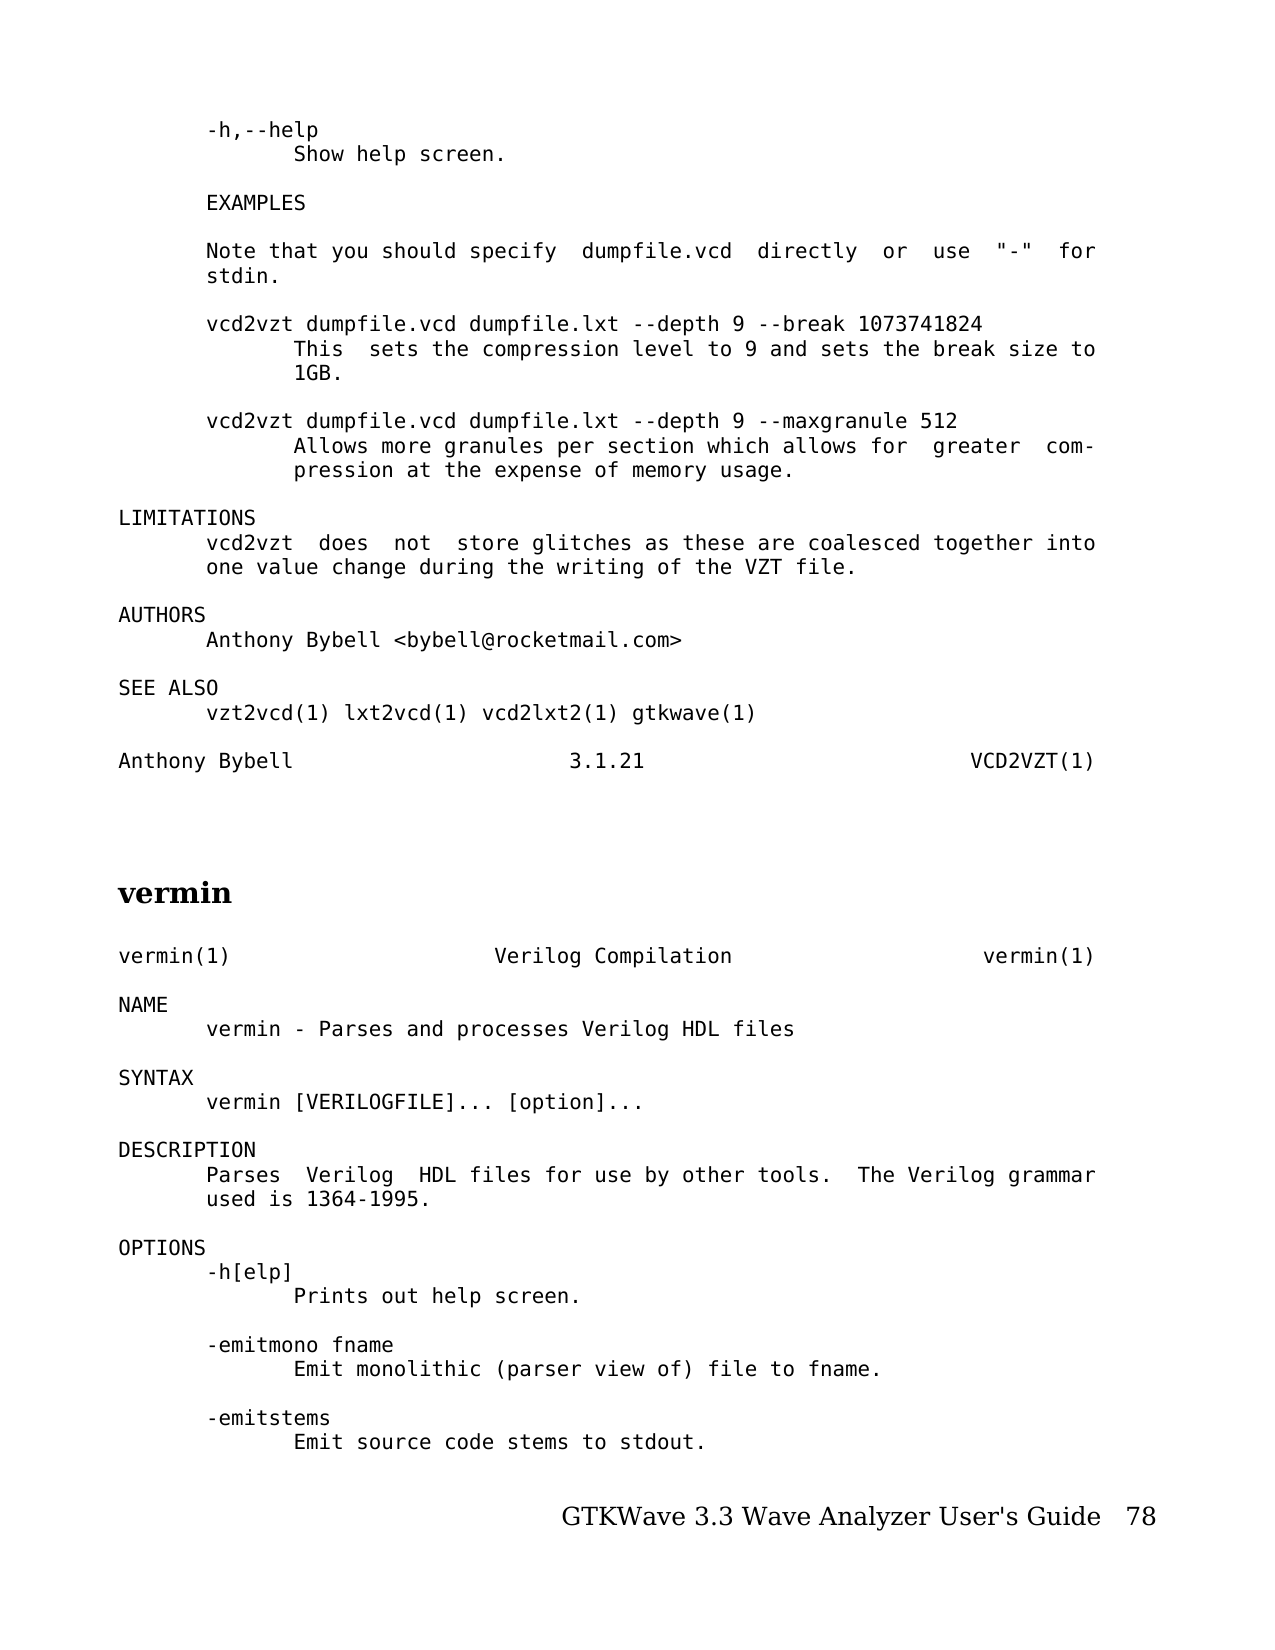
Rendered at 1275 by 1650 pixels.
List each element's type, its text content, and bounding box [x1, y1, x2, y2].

text Anthony Bybell <bybell@rocketmail.com> [118, 628, 1157, 652]
text SEE ALSO [118, 676, 1157, 701]
text Emit monolithic (parser view of) file to fname. [118, 1357, 1157, 1381]
text Emit source code stems to stdout. [118, 1430, 1157, 1454]
text -h,--help [118, 118, 1157, 142]
subtitle vermin [118, 876, 1157, 910]
text -h[elp] [118, 1260, 1157, 1284]
text vzt2vcd(1) lxt2vcd(1) vcd2lxt2(1) gtkwave(1) [118, 701, 1157, 725]
text vcd2vzt dumpfile.vcd dumpfile.lxt --depth 9 --break 1073741824 [118, 312, 1157, 337]
text SYNTAX [118, 1066, 1157, 1090]
text vermin [VERILOGFILE]... [option]... [118, 1090, 1157, 1114]
text vcd2vzt does not store glitches as these are coalesced together into [118, 531, 1157, 555]
text -emitstems [118, 1406, 1157, 1430]
text used is 1364-1995. [118, 1187, 1157, 1211]
text vcd2vzt dumpfile.vcd dumpfile.lxt --depth 9 --maxgranule 512 [118, 409, 1157, 434]
text pression at the expense of memory usage. [118, 458, 1157, 482]
text Parses Verilog HDL files for use by other tools. The Verilog grammar [118, 1163, 1157, 1187]
text AUTHORS [118, 603, 1157, 628]
text vermin(1) Verilog Compilation vermin(1) [118, 944, 1157, 969]
text NAME [118, 993, 1157, 1017]
text stdin. [118, 264, 1157, 288]
text one value change during the writing of the VZT file. [118, 555, 1157, 579]
text -emitmono fname [118, 1333, 1157, 1357]
text Prints out help screen. [118, 1284, 1157, 1308]
text Show help screen. [118, 142, 1157, 167]
text OPTIONS [118, 1236, 1157, 1260]
text Anthony Bybell 3.1.21 VCD2VZT(1) [118, 749, 1157, 773]
text Note that you should specify dumpfile.vcd directly or use "-" for [118, 239, 1157, 264]
text Allows more granules per section which allows for greater com- [118, 434, 1157, 458]
text vermin - Parses and processes Verilog HDL files [118, 1017, 1157, 1041]
text 1GB. [118, 361, 1157, 385]
text LIMITATIONS [118, 506, 1157, 531]
text This sets the compression level to 9 and sets the break size to [118, 337, 1157, 361]
text DESCRIPTION [118, 1138, 1157, 1163]
text EXAMPLES [118, 191, 1157, 215]
